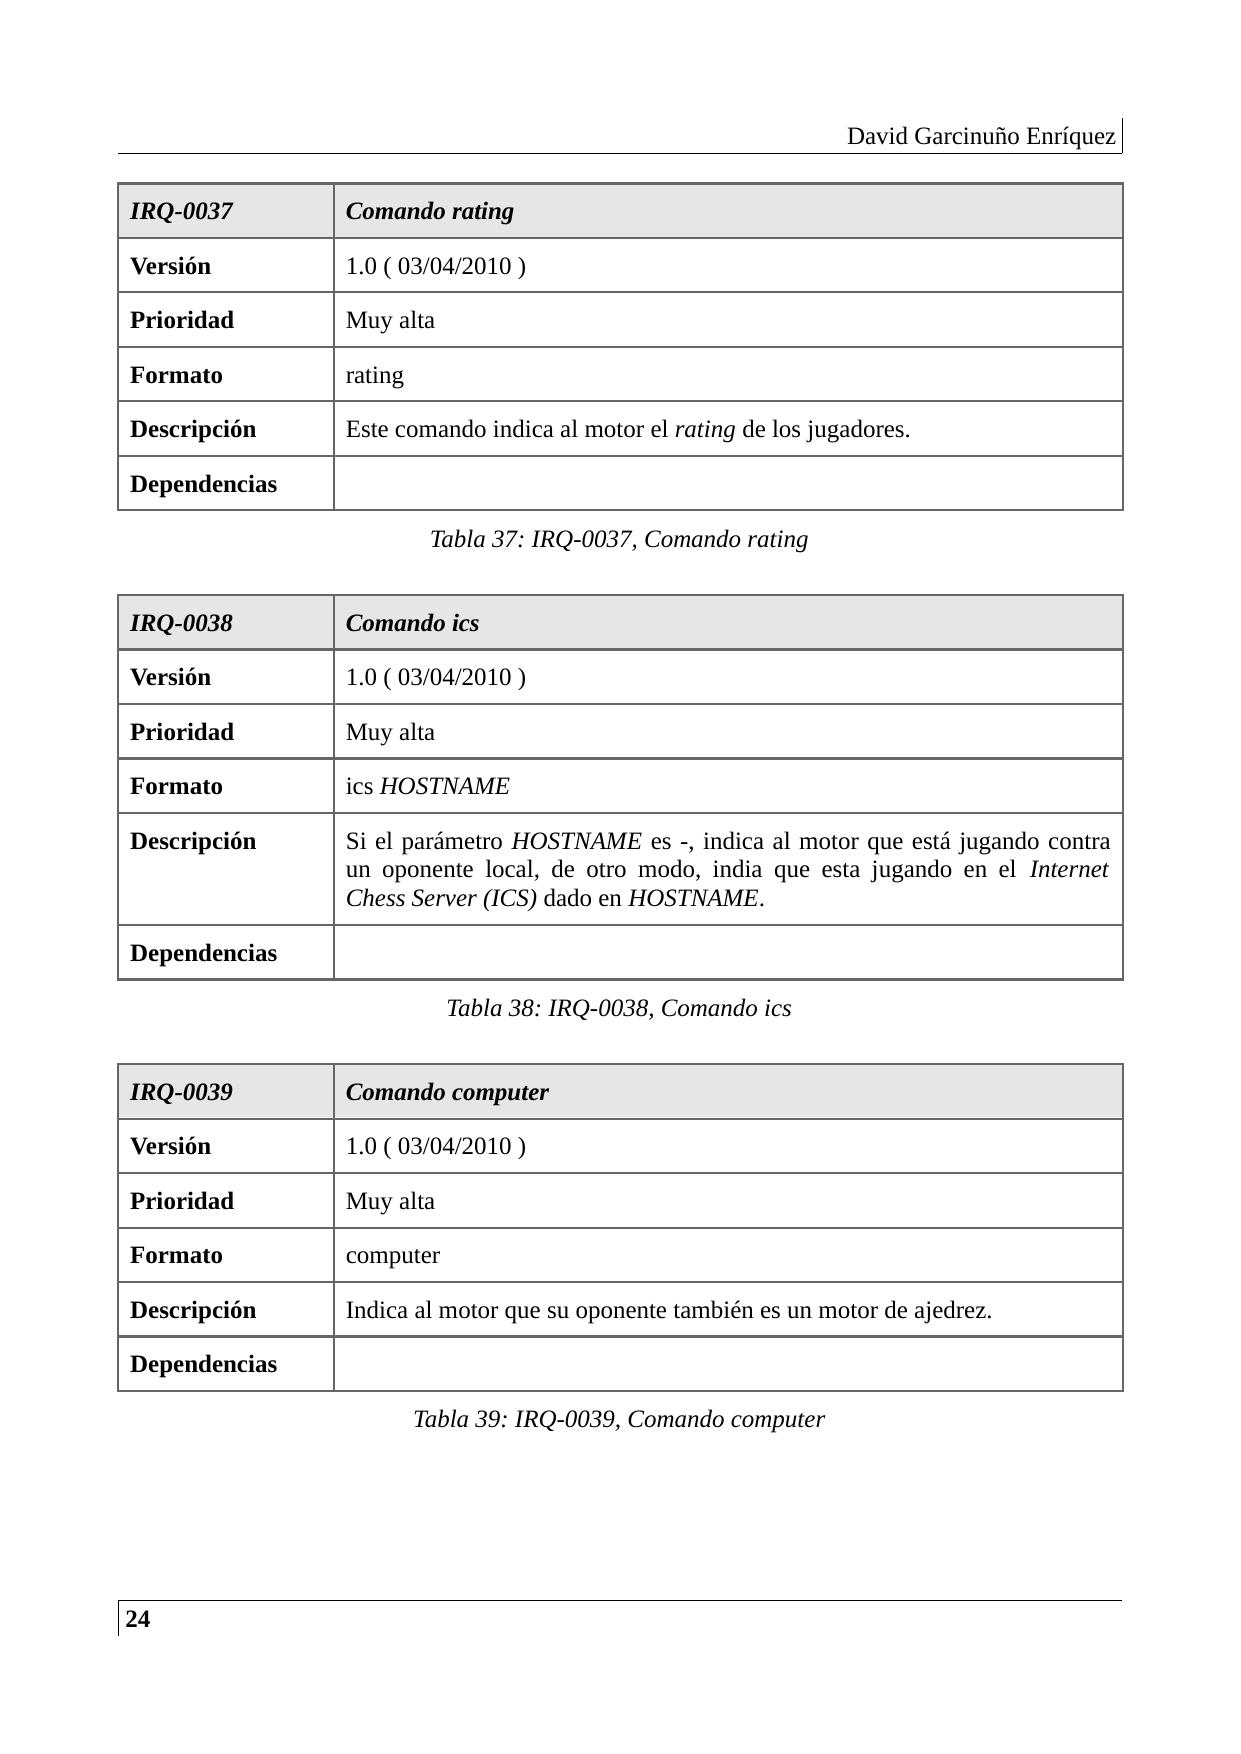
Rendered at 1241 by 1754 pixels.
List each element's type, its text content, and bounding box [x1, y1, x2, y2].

table_cell Si el parámetro HOSTNAME es -, indica al motor que está jugando contra un oponente local, de otro modo, india que esta jugando en el Internet Chess Server (ICS) dado en HOSTNAME. [335, 814, 1122, 924]
table_cell Prioridad [119, 293, 333, 346]
table_cell Prioridad [119, 705, 333, 757]
table_cell Versión [119, 651, 333, 703]
table_cell ics HOSTNAME [335, 760, 1122, 812]
table_cell [335, 1338, 1122, 1390]
table_cell Descripción [119, 814, 333, 924]
text Tabla 39: IRQ-0039, Comando computer [118, 1404, 1122, 1433]
table_cell Este comando indica al motor el rating de los jugadores. [335, 402, 1122, 455]
table_header IRQ-0037 [119, 185, 333, 237]
table_cell Indica al motor que su oponente también es un motor de ajedrez. [335, 1283, 1122, 1335]
table_cell 1.0 ( 03/04/2010 ) [335, 1120, 1122, 1172]
table_cell rating [335, 348, 1122, 400]
table_cell Descripción [119, 402, 333, 455]
table_cell Formato [119, 1229, 333, 1281]
table_cell Dependencias [119, 926, 333, 978]
table_cell Muy alta [335, 293, 1122, 346]
table_cell [335, 926, 1122, 978]
table_cell Dependencias [119, 457, 333, 509]
table_cell 1.0 ( 03/04/2010 ) [335, 239, 1122, 291]
table_cell Versión [119, 239, 333, 291]
table_cell computer [335, 1229, 1122, 1281]
table_header Comando computer [335, 1065, 1122, 1117]
table_cell Versión [119, 1120, 333, 1172]
table_cell Dependencias [119, 1338, 333, 1390]
table_cell Muy alta [335, 1174, 1122, 1226]
table_cell Prioridad [119, 1174, 333, 1226]
table_header Comando rating [335, 185, 1122, 237]
table_cell 1.0 ( 03/04/2010 ) [335, 651, 1122, 703]
table_header Comando ics [335, 596, 1122, 648]
table_cell Muy alta [335, 705, 1122, 757]
table_cell Formato [119, 348, 333, 400]
table_header IRQ-0038 [119, 596, 333, 648]
text Tabla 37: IRQ-0037, Comando rating [118, 524, 1122, 553]
table_cell [335, 457, 1122, 509]
text Tabla 38: IRQ-0038, Comando ics [118, 993, 1122, 1022]
table_cell Formato [119, 760, 333, 812]
table_header IRQ-0039 [119, 1065, 333, 1117]
table_cell Descripción [119, 1283, 333, 1335]
